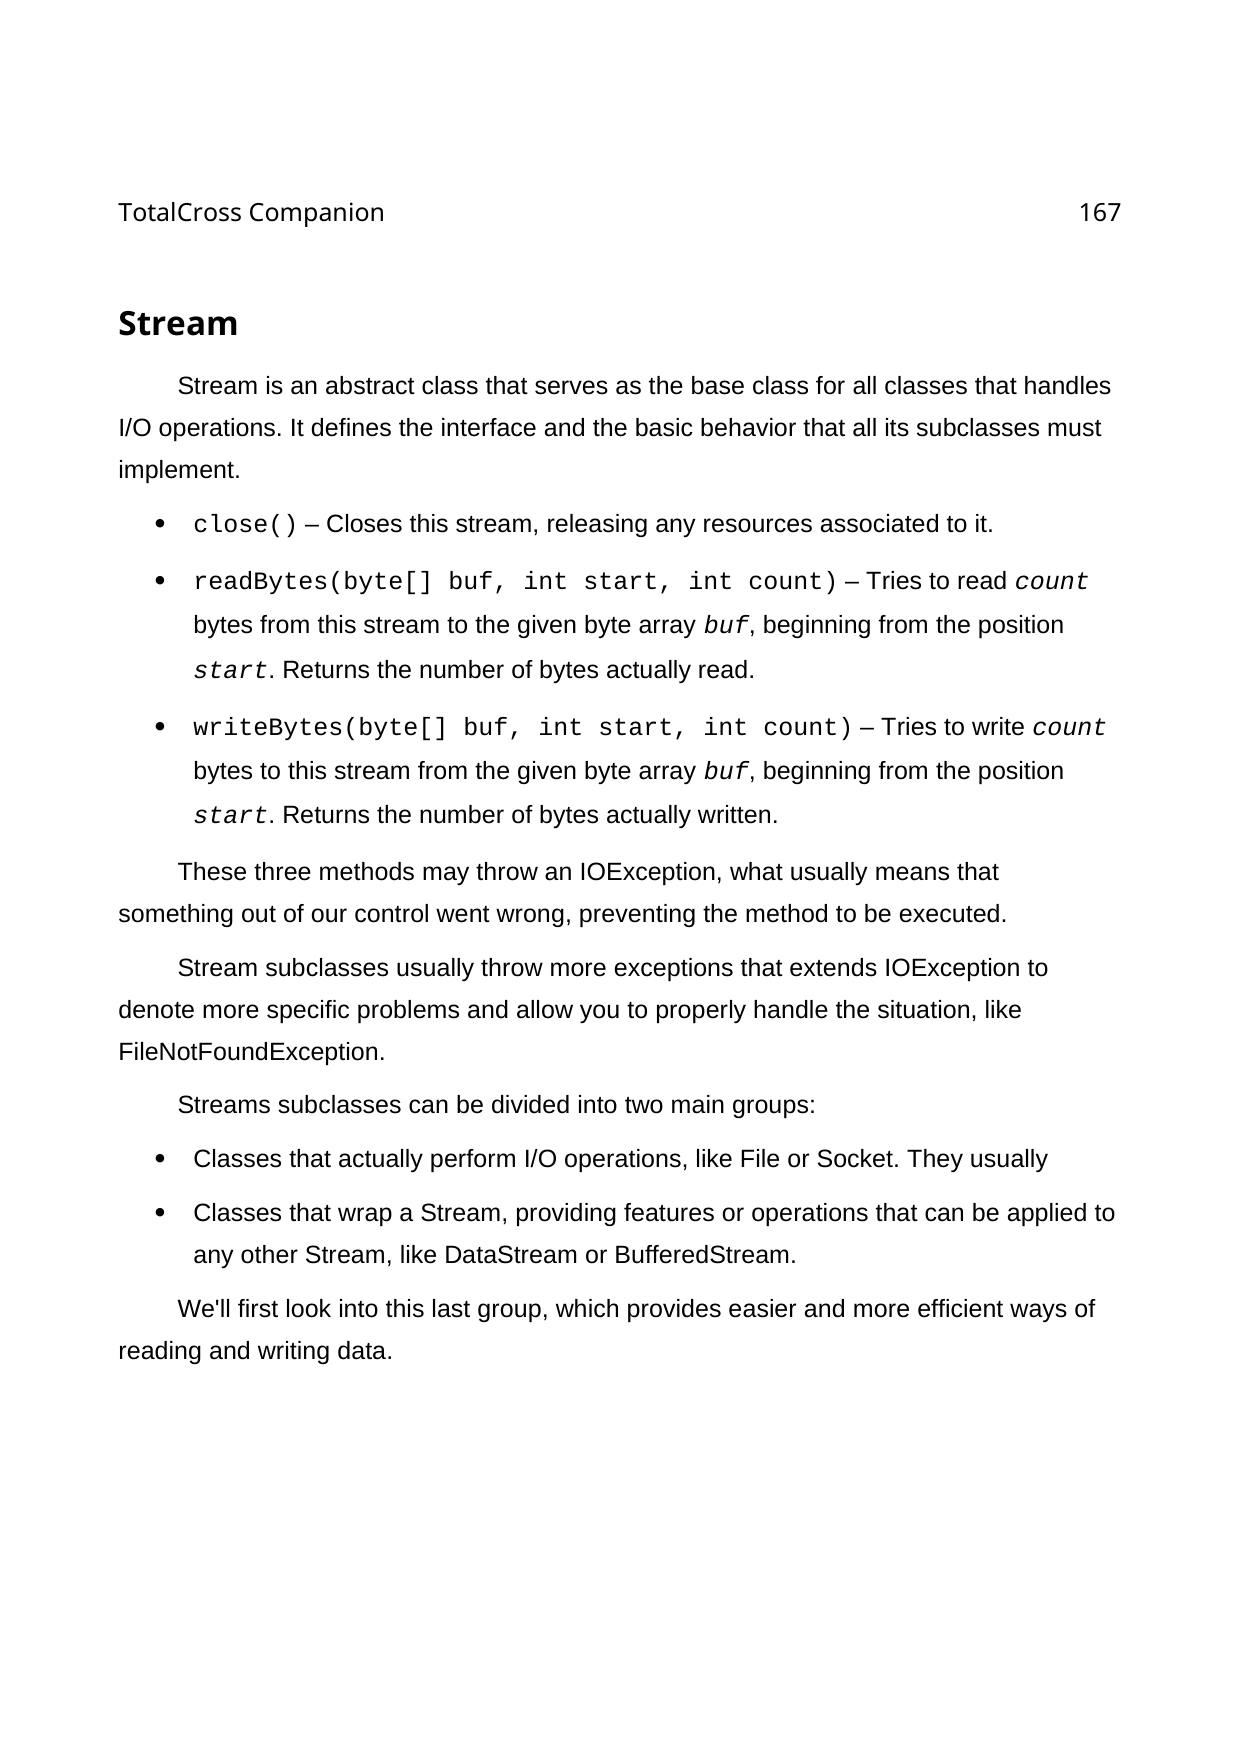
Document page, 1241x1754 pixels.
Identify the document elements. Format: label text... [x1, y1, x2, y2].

list Classes that wrap a Stream, providing features or operations that can be applied to any other Stream, like DataStream or BufferedStream. [156, 1199, 1122, 1269]
text These three methods may throw an IOException, what usually means that something out of our control went wrong, preventing the method to be executed. [118, 858, 1122, 928]
list writeBytes(byte[] buf, int start, int count) – Tries to write count bytes to this stream from the given byte array buf, beginning from the position start. Returns the number of bytes actually written. [156, 712, 1122, 831]
text Stream subclasses usually throw more exceptions that extends IOException to denote more specific problems and allow you to properly handle the situation, like FileNotFoundException. [118, 954, 1122, 1066]
text We'll first look into this last group, which provides easier and more efficient ways of reading and writing data. [118, 1295, 1122, 1365]
subtitle Stream [118, 300, 1122, 346]
list close() – Closes this stream, releasing any resources associated to it. [156, 510, 1122, 540]
text Stream is an abstract class that serves as the base class for all classes that handles I/O operations. It defines the interface and the basic behavior that all its subclasses must implement. [118, 372, 1122, 484]
text Streams subclasses can be divided into two main groups: [118, 1091, 1122, 1119]
list readBytes(byte[] buf, int start, int count) – Tries to read count bytes from this stream to the given byte array buf, beginning from the position start. Returns the number of bytes actually read. [156, 567, 1122, 686]
list Classes that actually perform I/O operations, like File or Socket. They usually [156, 1145, 1122, 1173]
